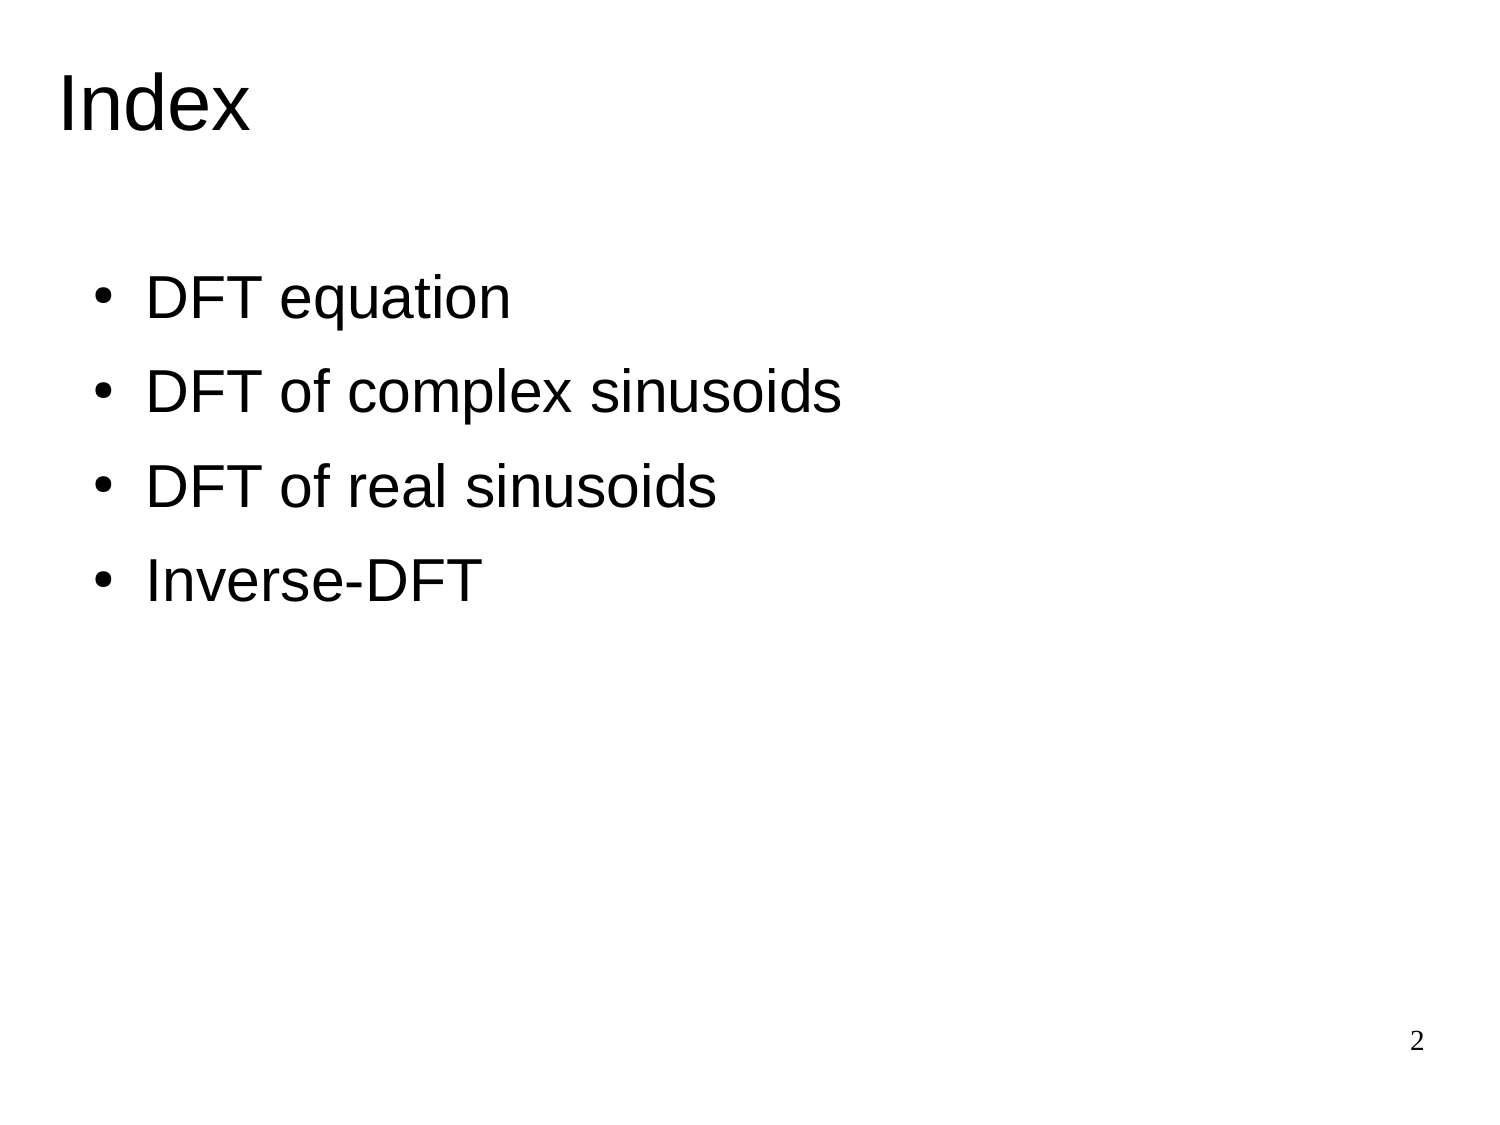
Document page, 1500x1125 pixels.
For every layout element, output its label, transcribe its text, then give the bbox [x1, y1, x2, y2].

title Index [57, 9, 1408, 197]
list DFT equation DFT of complex sinusoids DFT of real sinusoids Inverse-DFT [75, 263, 1425, 916]
